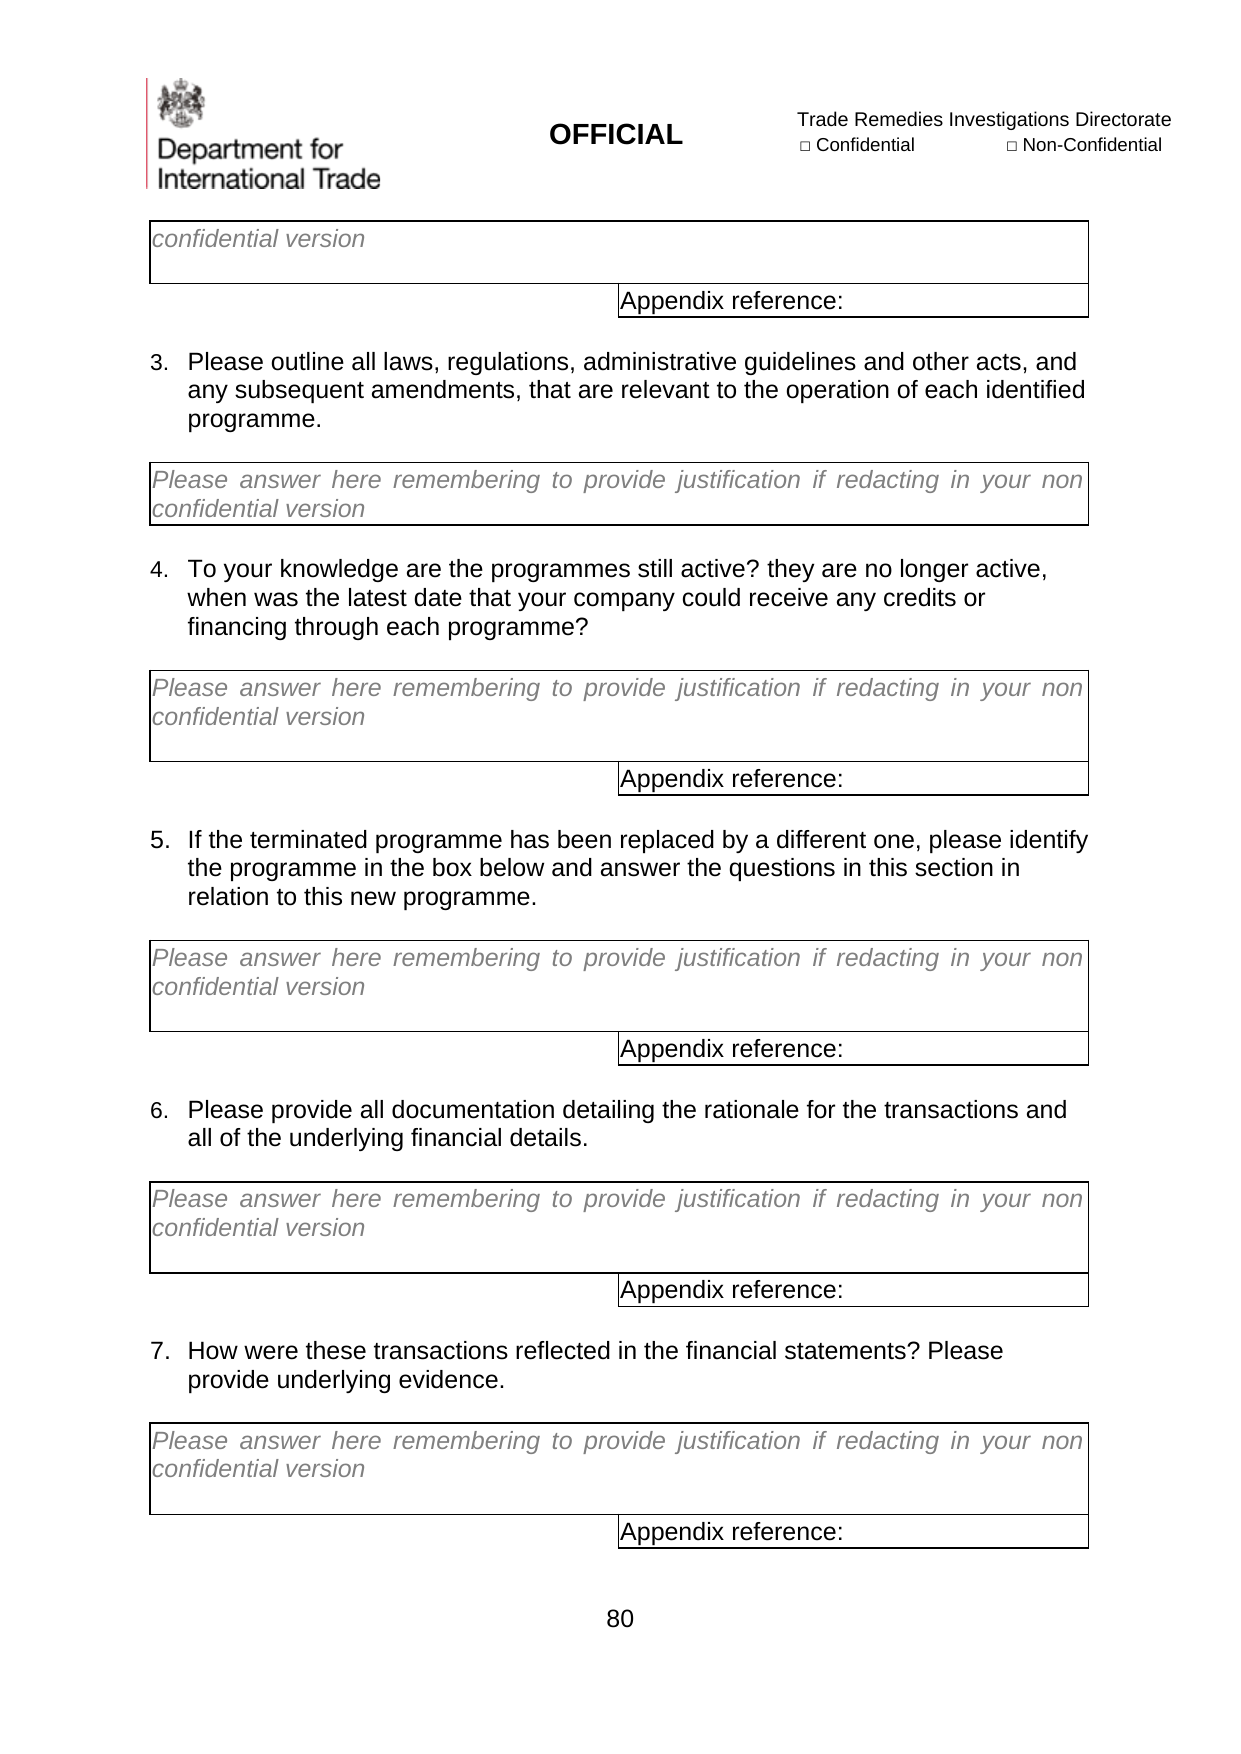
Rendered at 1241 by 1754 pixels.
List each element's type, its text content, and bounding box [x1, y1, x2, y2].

table_cell [150, 762, 618, 794]
table_header Please answer here remembering to provide justification if redacting in your non confidential version [151, 941, 1088, 1031]
list To your knowledge are the programmes still active? they are no longer active, when was the latest date that your company could receive any credits or financing through each programme? [150, 554, 1090, 641]
table_cell [150, 1032, 618, 1064]
list Please provide all documentation detailing the rationale for the transactions and all of the underlying financial details. [150, 1095, 1090, 1152]
table_header confidential version [151, 222, 1088, 283]
table_cell [150, 1515, 618, 1547]
table_header Please answer here remembering to provide justification if redacting in your non confidential version [151, 1424, 1088, 1513]
table_cell [150, 1274, 618, 1306]
table_cell Appendix reference: [619, 1274, 1088, 1306]
table_cell Appendix reference: [619, 1032, 1088, 1064]
table_header Please answer here remembering to provide justification if redacting in your non confidential version [151, 463, 1088, 524]
table_cell Appendix reference: [619, 762, 1088, 794]
table_cell Appendix reference: [619, 284, 1088, 316]
list Please outline all laws, regulations, administrative guidelines and other acts, and any subsequent amendments, that are relevant to the operation of each identified programme. [150, 347, 1090, 433]
table_cell [150, 284, 618, 316]
list How were these transactions reflected in the financial statements? Please provide underlying evidence. [150, 1336, 1090, 1393]
table_cell Appendix reference: [619, 1515, 1088, 1547]
table_header Please answer here remembering to provide justification if redacting in your non confidential version [151, 671, 1088, 761]
list If the terminated programme has been replaced by a different one, please identify the programme in the box below and answer the questions in this section in relation to this new programme. [150, 824, 1090, 911]
table_header Please answer here remembering to provide justification if redacting in your non confidential version [151, 1183, 1088, 1272]
